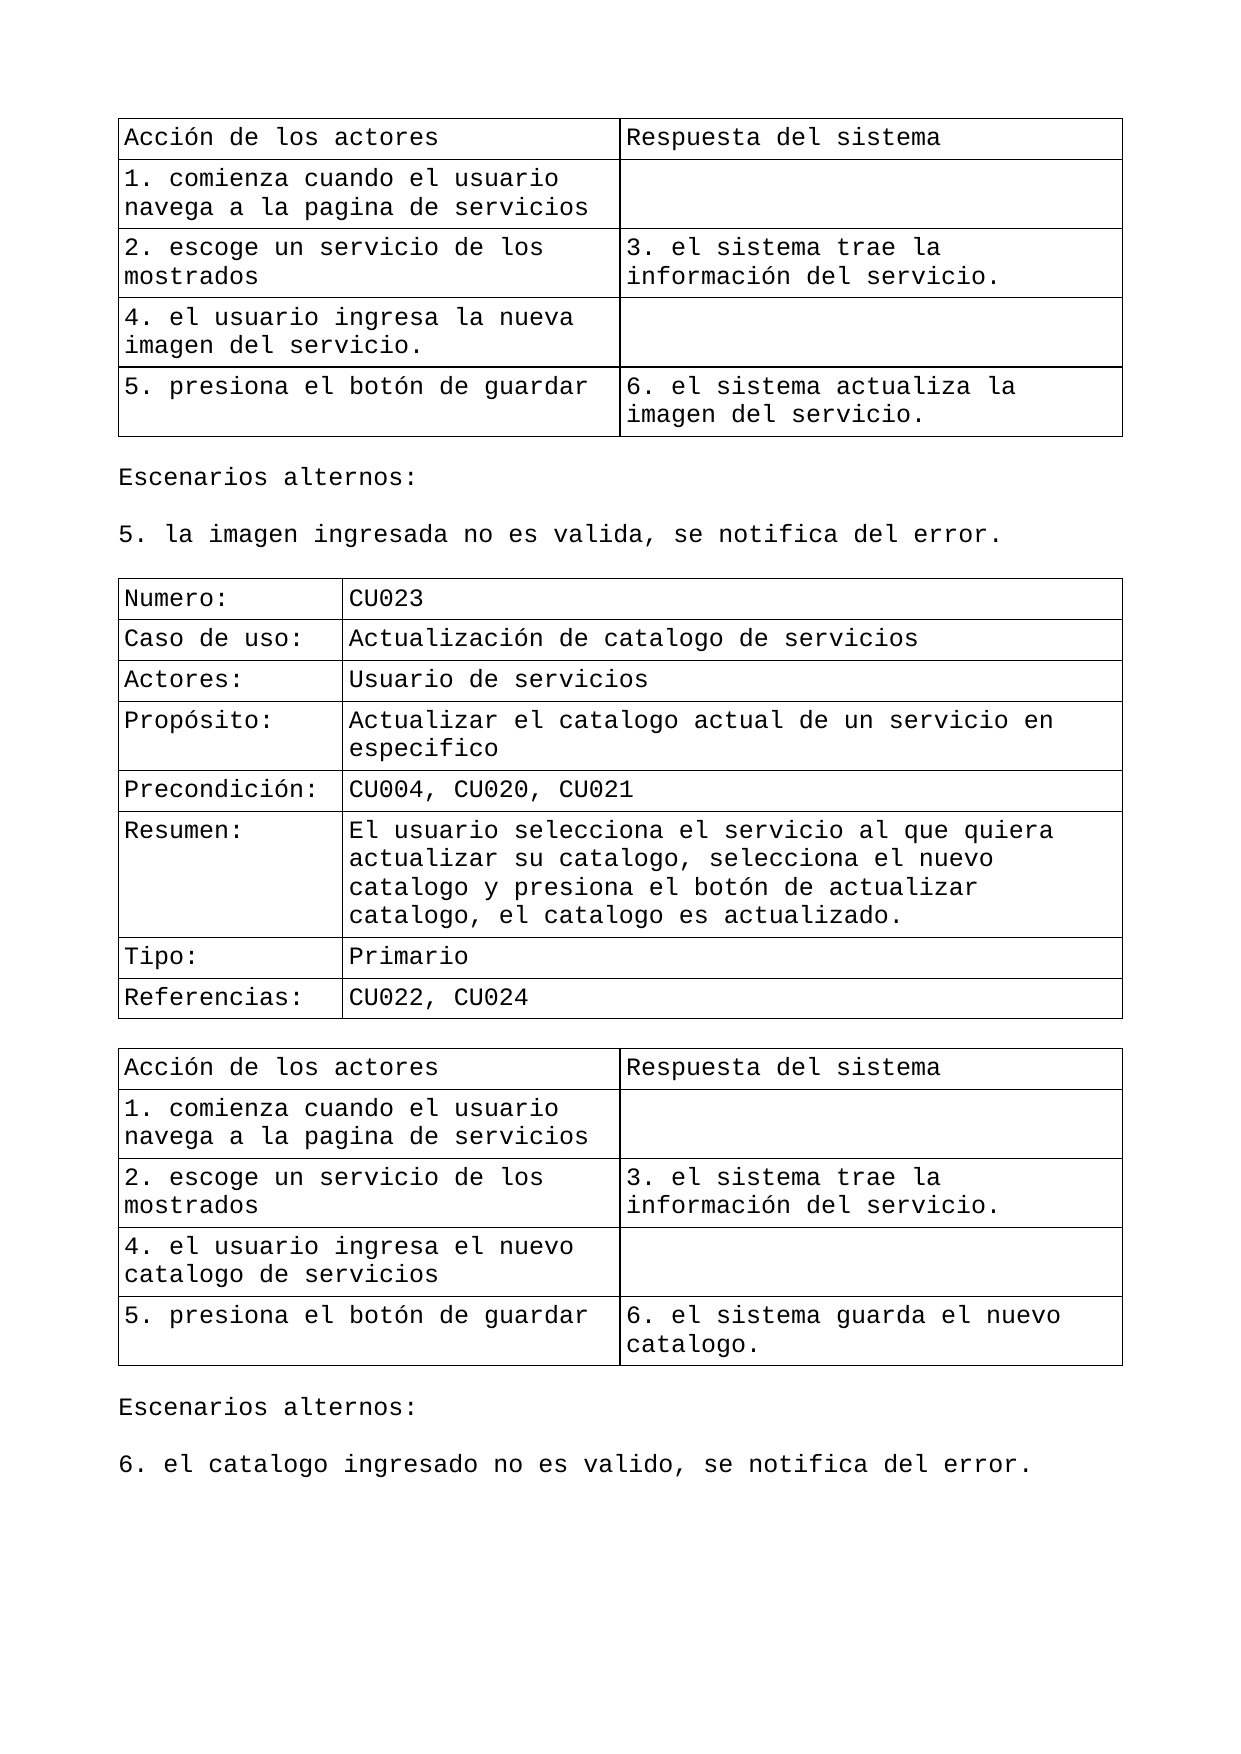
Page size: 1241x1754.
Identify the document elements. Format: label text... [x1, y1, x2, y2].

table_cell 4. el usuario ingresa el nuevo catalogo de servicios [119, 1228, 619, 1296]
text 6. el catalogo ingresado no es valido, se notifica del error. [118, 1451, 1122, 1479]
table_cell [621, 1228, 1122, 1296]
text Escenarios alternos: [118, 465, 1122, 493]
table_cell [621, 1090, 1122, 1158]
table_cell Actualización de catalogo de servicios [343, 620, 1122, 660]
table_cell Resumen: [119, 812, 342, 937]
table_cell Propósito: [119, 702, 342, 770]
table_cell Actualizar el catalogo actual de un servicio en especifico [343, 702, 1122, 770]
table_cell 1. comienza cuando el usuario navega a la pagina de servicios [119, 160, 619, 228]
table_cell El usuario selecciona el servicio al que quiera actualizar su catalogo, selecciona el nuevo catalogo y presiona el botón de actualizar catalogo, el catalogo es actualizado. [343, 812, 1122, 937]
table_header Acción de los actores [119, 1049, 619, 1088]
table_cell 5. presiona el botón de guardar [119, 368, 619, 436]
text 5. la imagen ingresada no es valida, se notifica del error. [118, 522, 1122, 550]
table_cell CU004, CU020, CU021 [343, 771, 1122, 811]
table_cell CU022, CU024 [343, 979, 1122, 1018]
table_cell [621, 160, 1122, 228]
table_header Respuesta del sistema [621, 1049, 1122, 1088]
table_cell 5. presiona el botón de guardar [119, 1297, 619, 1365]
table_cell Precondición: [119, 771, 342, 811]
table_cell Referencias: [119, 979, 342, 1018]
table_cell 6. el sistema actualiza la imagen del servicio. [621, 368, 1122, 436]
table_header Acción de los actores [119, 119, 619, 159]
table_cell Usuario de servicios [343, 661, 1122, 701]
table_cell [621, 298, 1122, 366]
table_cell 6. el sistema guarda el nuevo catalogo. [621, 1297, 1122, 1365]
table_header Respuesta del sistema [621, 119, 1122, 159]
table_cell 1. comienza cuando el usuario navega a la pagina de servicios [119, 1090, 619, 1158]
table_cell 2. escoge un servicio de los mostrados [119, 1159, 619, 1227]
table_cell Actores: [119, 661, 342, 701]
table_cell 3. el sistema trae la información del servicio. [621, 1159, 1122, 1227]
table_header CU023 [343, 579, 1122, 619]
table_cell 3. el sistema trae la información del servicio. [621, 229, 1122, 297]
table_cell 4. el usuario ingresa la nueva imagen del servicio. [119, 298, 619, 366]
table_cell Caso de uso: [119, 620, 342, 660]
table_cell Primario [343, 938, 1122, 977]
table_header Numero: [119, 579, 342, 619]
text Escenarios alternos: [118, 1394, 1122, 1423]
table_cell 2. escoge un servicio de los mostrados [119, 229, 619, 297]
table_cell Tipo: [119, 938, 342, 977]
